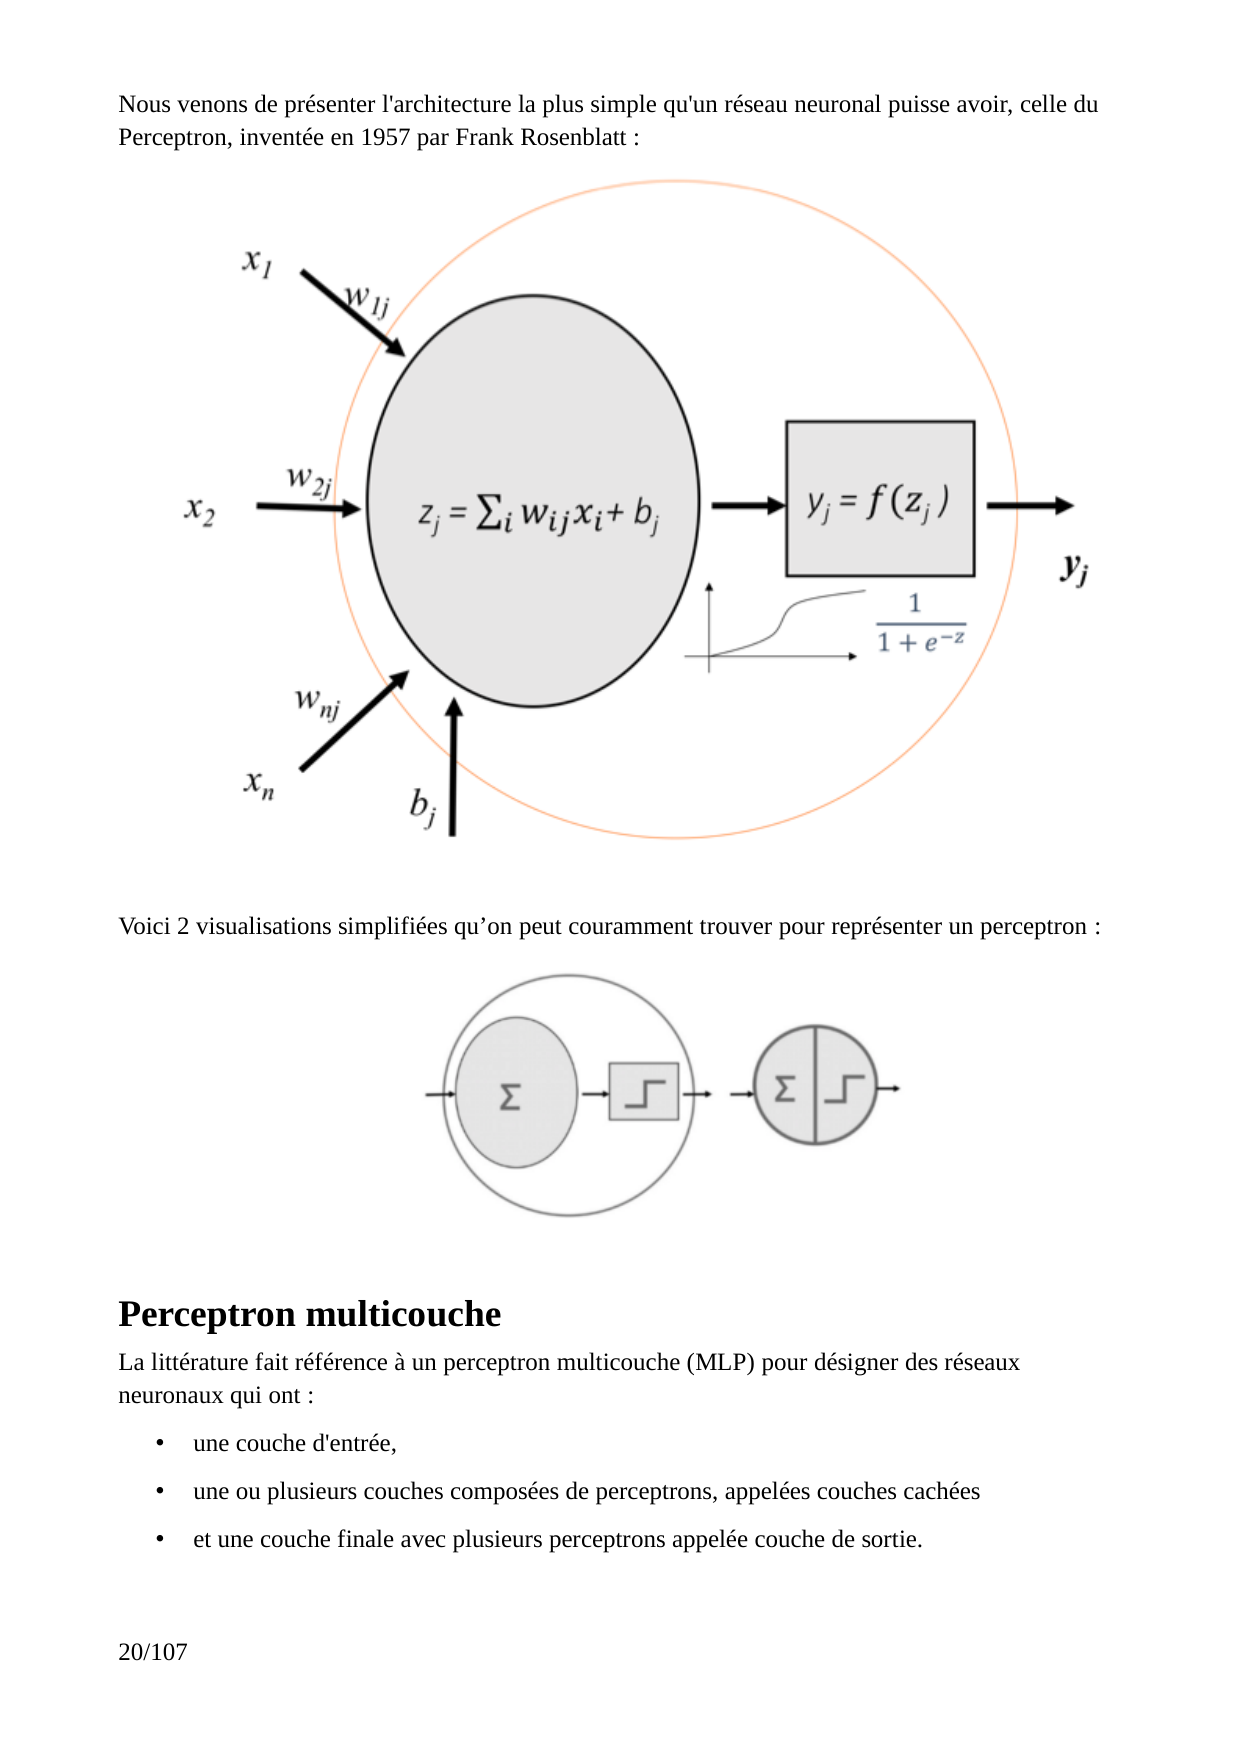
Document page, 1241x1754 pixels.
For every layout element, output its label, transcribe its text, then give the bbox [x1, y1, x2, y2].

subtitle Perceptron multicouche [118, 1292, 1122, 1334]
text Voici 2 visualisations simplifiées qu’on peut couramment trouver pour représenter un perceptron : [118, 911, 1122, 940]
picture [118, 958, 1123, 1219]
picture [128, 169, 1112, 859]
text Nous venons de présenter l'architecture la plus simple qu'un réseau neuronal puisse avoir, celle du Perceptron, inventée en 1957 par Frank Rosenblatt : [118, 88, 1122, 151]
text La littérature fait référence à un perceptron multicouche (MLP) pour désigner des réseaux neuronaux qui ont : [118, 1347, 1122, 1409]
list une couche d'entrée, [156, 1428, 1122, 1457]
list une ou plusieurs couches composées de perceptrons, appelées couches cachées [156, 1476, 1122, 1505]
list et une couche finale avec plusieurs perceptrons appelée couche de sortie. [156, 1524, 1122, 1553]
